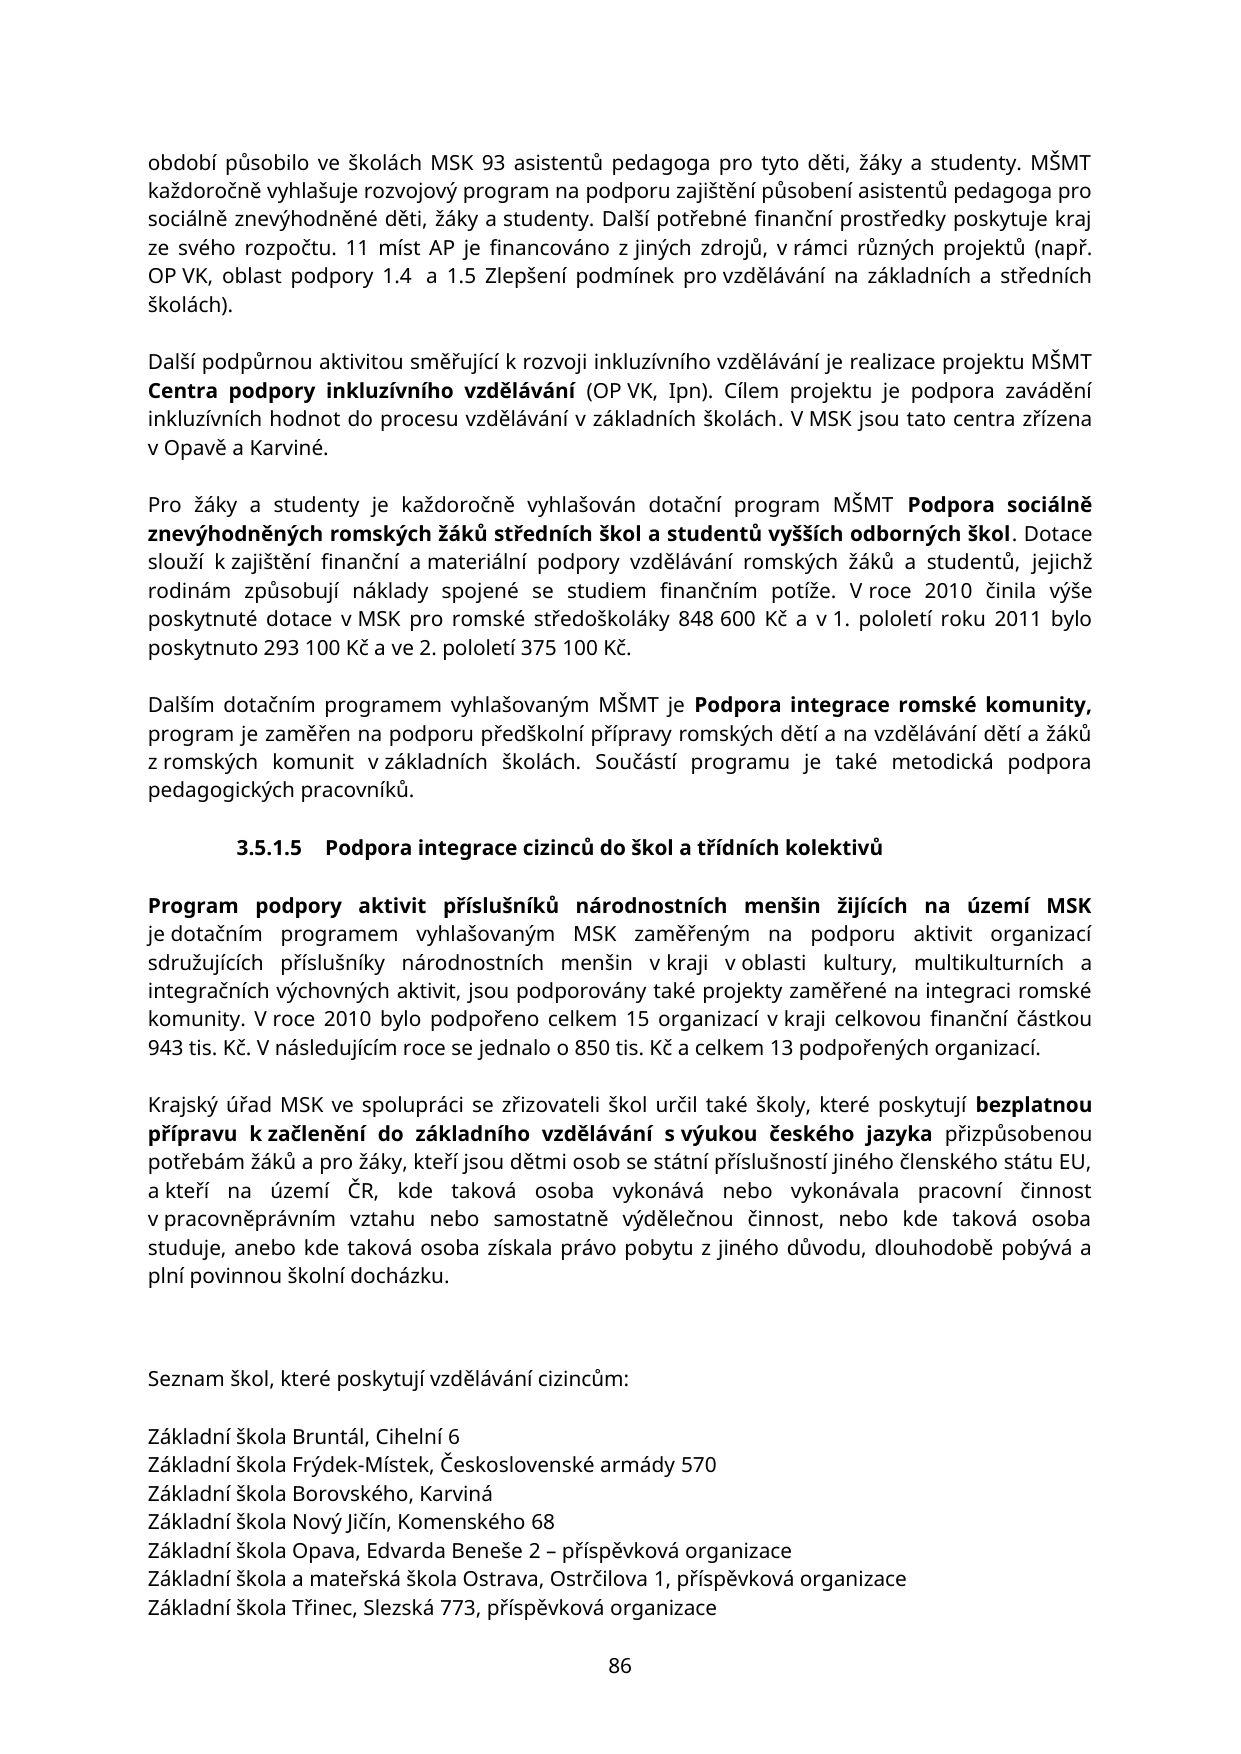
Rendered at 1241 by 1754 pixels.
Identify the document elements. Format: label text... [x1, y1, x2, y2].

subtitle Podpora integrace cizinců do škol a třídních kolektivů [236, 833, 1092, 862]
text Pro žáky a studenty je každoročně vyhlašován dotační program MŠMT Podpora sociálně znevýhodněných romských žáků středních škol a studentů vyšších odborných škol. Dotace slouží k zajištění finanční a materiální podpory vzdělávání romských žáků a studentů, jejichž rodinám způsobují náklady spojené se studiem finančním potíže. V roce 2010 činila výše poskytnuté dotace v MSK pro romské středoškoláky 848 600 Kč a v 1. pololetí roku 2011 bylo poskytnuto 293 100 Kč a ve 2. pololetí 375 100 Kč. [148, 490, 1092, 661]
text Další podpůrnou aktivitou směřující k rozvoji inkluzívního vzdělávání je realizace projektu MŠMT Centra podpory inkluzívního vzdělávání (OP VK, Ipn). Cílem projektu je podpora zavádění inkluzívních hodnot do procesu vzdělávání v základních školách. V MSK jsou tato centra zřízena v Opavě a Karviné. [148, 347, 1092, 461]
text Program podpory aktivit příslušníků národnostních menšin žijících na území MSK je dotačním programem vyhlašovaným MSK zaměřeným na podporu aktivit organizací sdružujících příslušníky národnostních menšin v kraji v oblasti kultury, multikulturních a integračních výchovných aktivit, jsou podporovány také projekty zaměřené na integraci romské komunity. V roce 2010 bylo podpořeno celkem 15 organizací v kraji celkovou finanční částkou 943 tis. Kč. V následujícím roce se jednalo o 850 tis. Kč a celkem 13 podpořených organizací. [148, 891, 1092, 1061]
text Základní škola Třinec, Slezská 773, příspěvková organizace [148, 1593, 1092, 1621]
text Základní škola Frýdek-Místek, Československé armády 570 [148, 1451, 1092, 1479]
text Základní škola Opava, Edvarda Beneše 2 – příspěvková organizace [148, 1536, 1092, 1564]
text Krajský úřad MSK ve spolupráci se zřizovateli škol určil také školy, které poskytují bezplatnou přípravu k začlenění do základního vzdělávání s výukou českého jazyka přizpůsobenou potřebám žáků a pro žáky, kteří jsou dětmi osob se státní příslušností jiného členského státu EU, a kteří na území ČR, kde taková osoba vykonává nebo vykonávala pracovní činnost v pracovněprávním vztahu nebo samostatně výdělečnou činnost, nebo kde taková osoba studuje, anebo kde taková osoba získala právo pobytu z jiného důvodu, dlouhodobě pobývá a plní povinnou školní docházku. [148, 1091, 1092, 1289]
text Dalším dotačním programem vyhlašovaným MŠMT je Podpora integrace romské komunity, program je zaměřen na podporu předškolní přípravy romských dětí a na vzdělávání dětí a žáků z romských komunit v základních školách. Součástí programu je také metodická podpora pedagogických pracovníků. [148, 690, 1092, 804]
text Seznam škol, které poskytují vzdělávání cizincům: [148, 1364, 1092, 1393]
text Základní škola Borovského, Karviná [148, 1479, 1092, 1507]
text Základní škola Nový Jičín, Komenského 68 [148, 1507, 1092, 1536]
text období působilo ve školách MSK 93 asistentů pedagoga pro tyto děti, žáky a studenty. MŠMT každoročně vyhlašuje rozvojový program na podporu zajištění působení asistentů pedagoga pro sociálně znevýhodněné děti, žáky a studenty. Další potřebné finanční prostředky poskytuje kraj ze svého rozpočtu. 11 míst AP je financováno z jiných zdrojů, v rámci různých projektů (např. OP VK, oblast podpory 1.4 a 1.5 Zlepšení podmínek pro vzdělávání na základních a středních školách). [148, 148, 1092, 318]
text Základní škola a mateřská škola Ostrava, Ostrčilova 1, příspěvková organizace [148, 1564, 1092, 1593]
text Základní škola Bruntál, Cihelní 6 [148, 1422, 1092, 1451]
